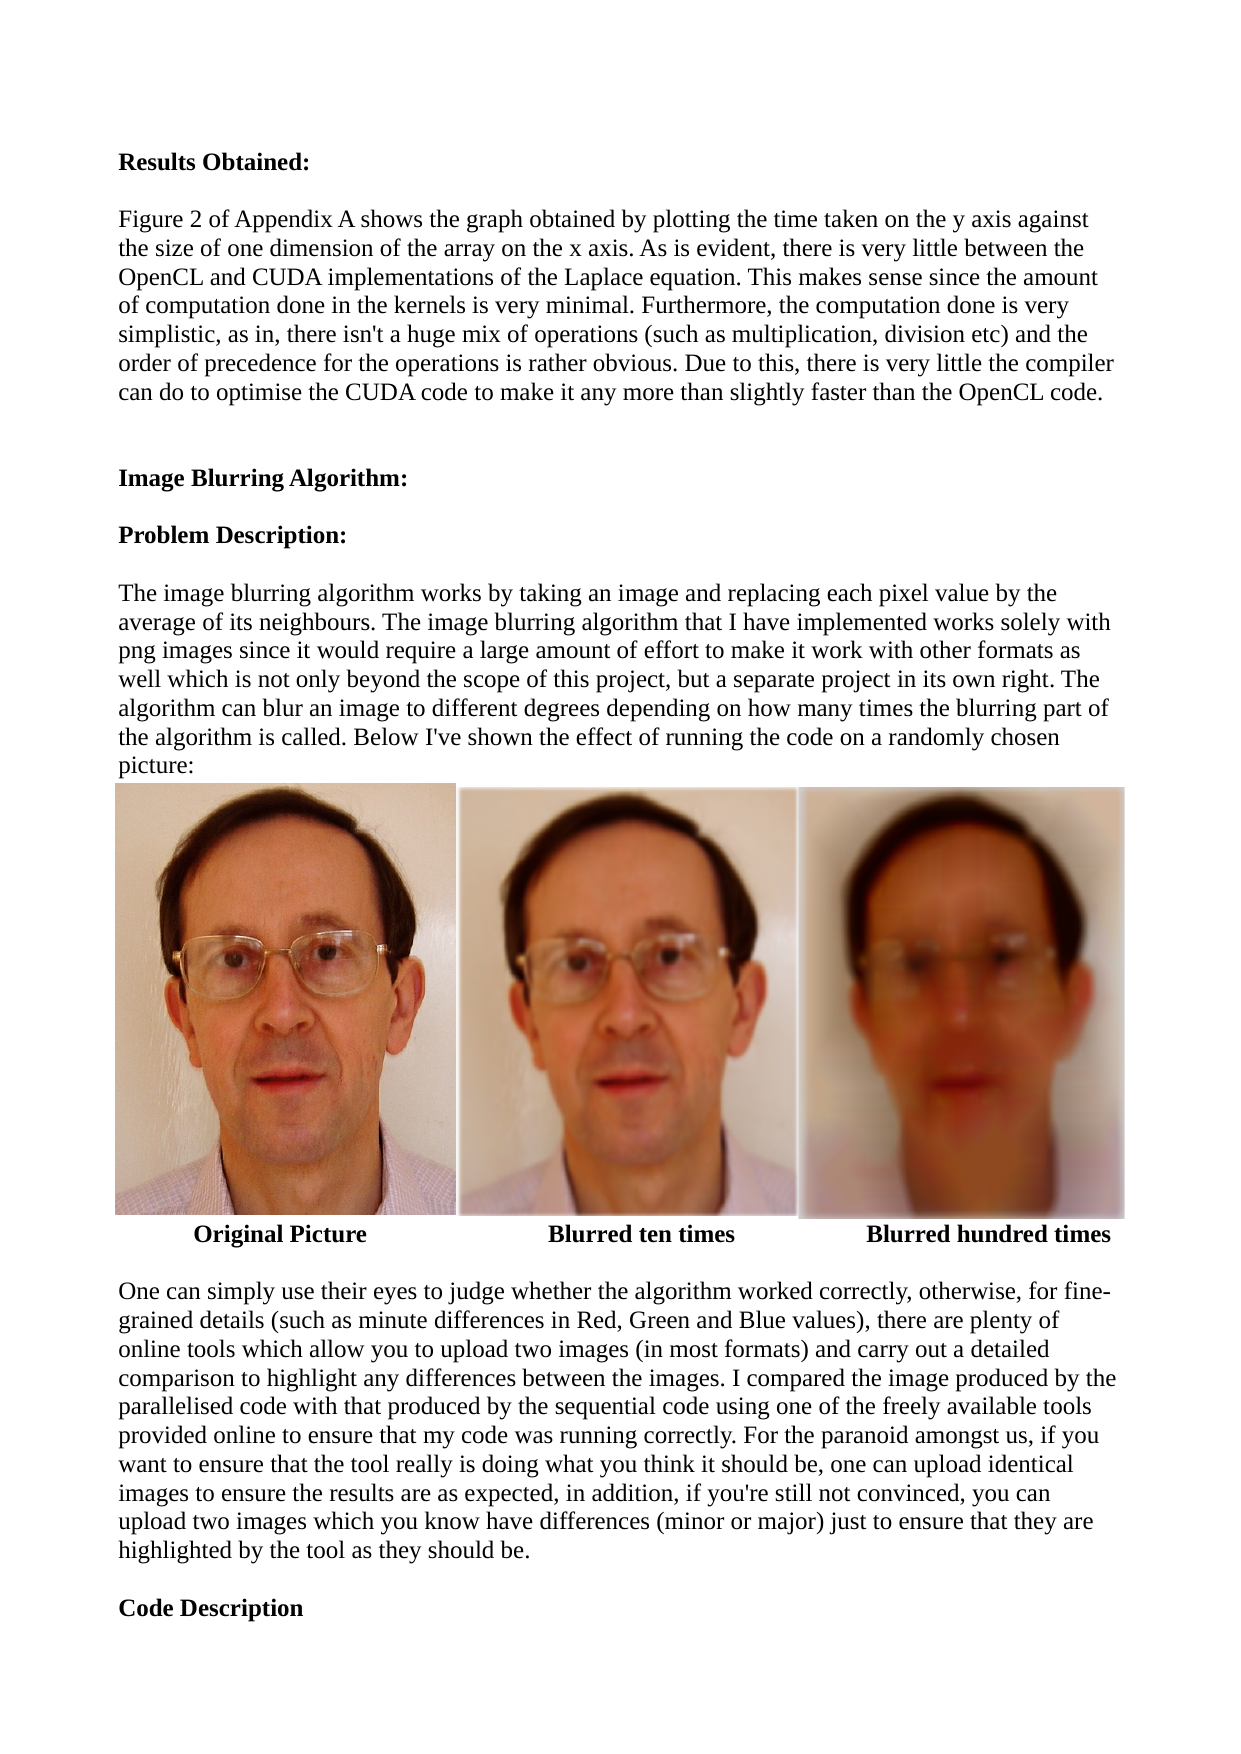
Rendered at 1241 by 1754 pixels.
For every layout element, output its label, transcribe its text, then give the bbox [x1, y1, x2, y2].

text Image Blurring Algorithm: [118, 463, 1122, 492]
text Code Description [118, 1593, 1122, 1621]
text The image blurring algorithm works by taking an image and replacing each pixel value by the average of its neighbours. The image blurring algorithm that I have implemented works solely with png images since it would require a large amount of effort to make it work with other formats as well which is not only beyond the scope of this project, but a separate project in its own right. The algorithm can blur an image to different degrees depending on how many times the blurring part of the algorithm is called. Below I've shown the effect of running the code on a randomly chosen picture: [118, 578, 1122, 779]
text Results Obtained: [118, 147, 1122, 176]
text Original Picture Blurred ten times Blurred hundred times [118, 1216, 1122, 1248]
text [118, 779, 1122, 787]
text Problem Description: [118, 521, 1122, 549]
text One can simply use their eyes to judge whether the algorithm worked correctly, otherwise, for fine-grained details (such as minute differences in Red, Green and Blue values), there are plenty of online tools which allow you to upload two images (in most formats) and carry out a detailed comparison to highlight any differences between the images. I compared the image produced by the parallelised code with that produced by the sequential code using one of the freely available tools provided online to ensure that my code was running correctly. For the paranoid amongst us, if you want to ensure that the tool really is doing what you think it should be, one can upload identical images to ensure the results are as expected, in addition, if you're still not convinced, you can upload two images which you know have differences (minor or major) just to ensure that they are highlighted by the tool as they should be. [118, 1276, 1122, 1564]
text Figure 2 of Appendix A shows the graph obtained by plotting the time taken on the y axis against the size of one dimension of the array on the x axis. As is evident, there is very little between the OpenCL and CUDA implementations of the Laplace equation. This makes sense since the amount of computation done in the kernels is very minimal. Furthermore, the computation done is very simplistic, as in, there isn't a huge mix of operations (such as multiplication, division etc) and the order of precedence for the operations is rather obvious. Due to this, there is very little the compiler can do to optimise the CUDA code to make it any more than slightly faster than the OpenCL code. [118, 204, 1122, 406]
